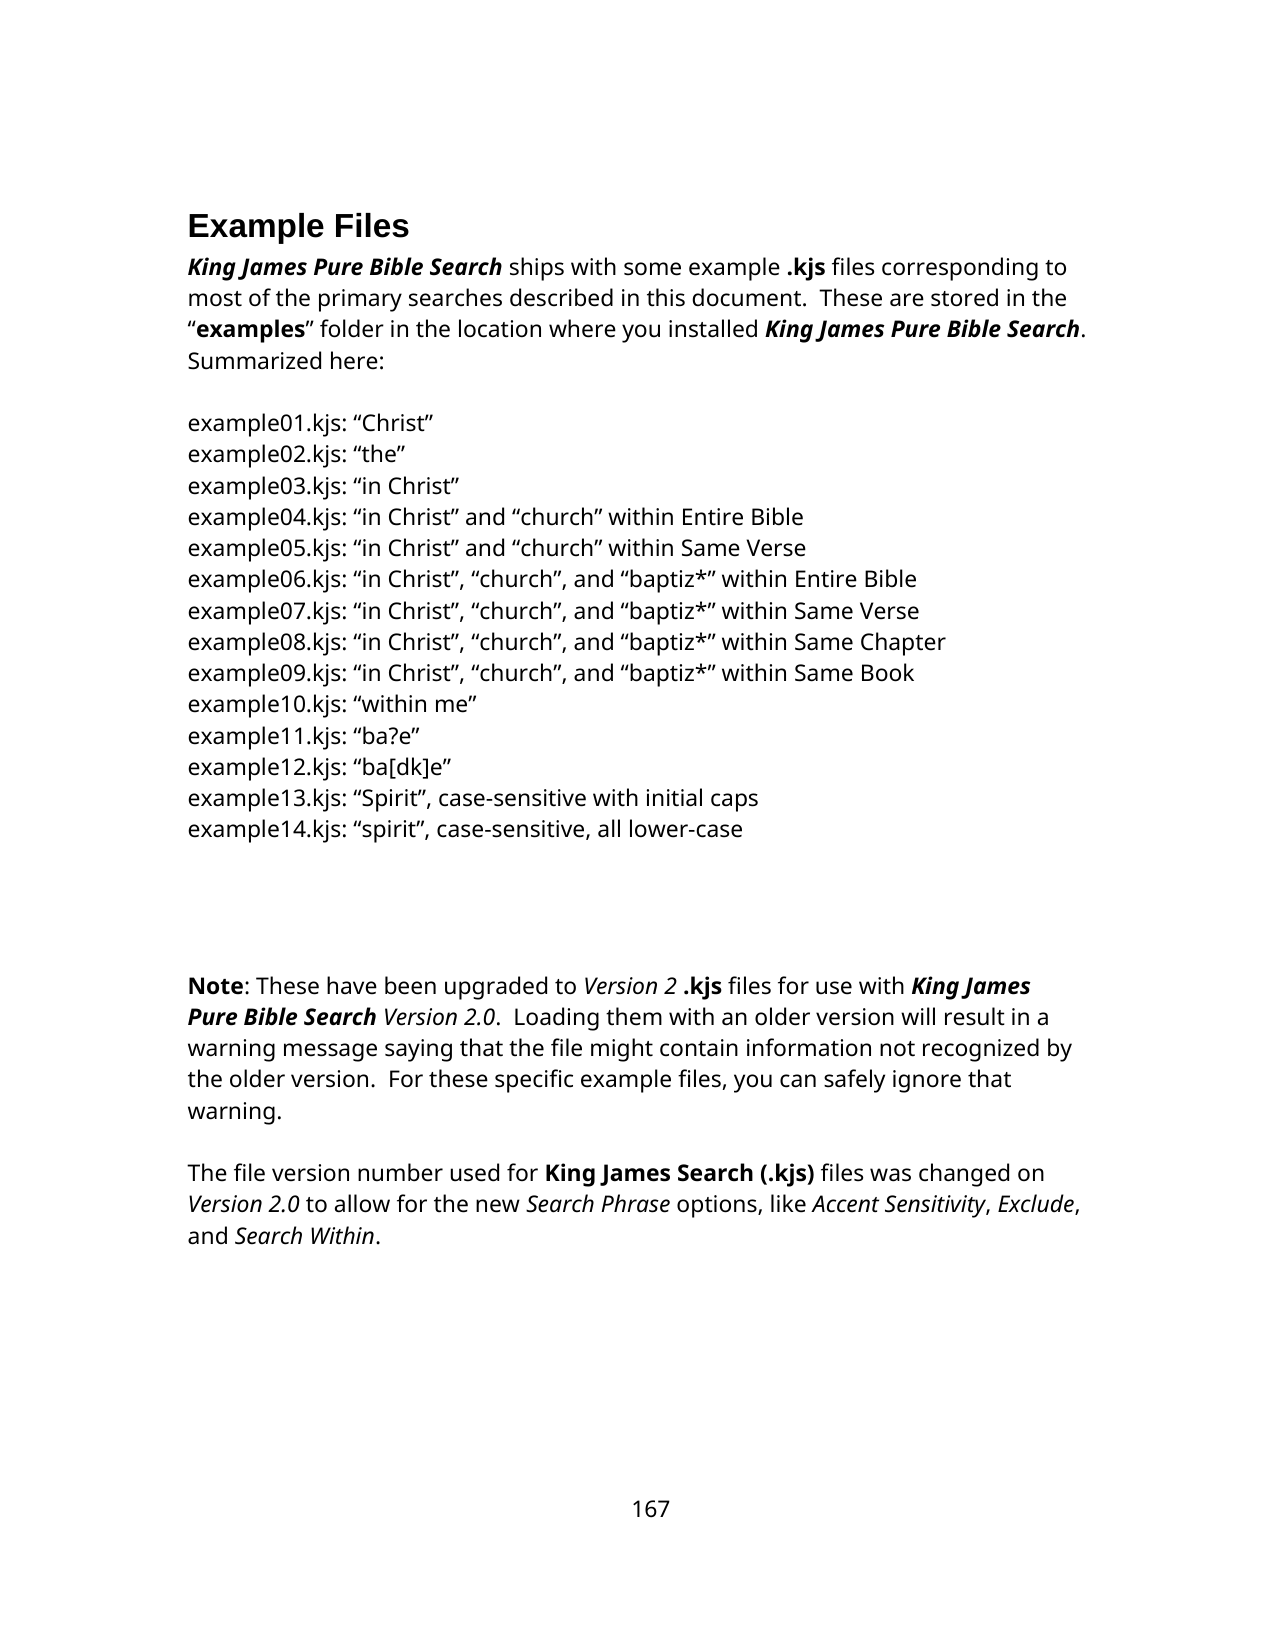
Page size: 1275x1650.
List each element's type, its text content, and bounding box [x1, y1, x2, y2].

text example08.kjs: “in Christ”, “church”, and “baptiz*” within Same Chapter [187, 626, 1087, 657]
text example06.kjs: “in Christ”, “church”, and “baptiz*” within Entire Bible [187, 563, 1087, 595]
text King James Pure Bible Search ships with some example .kjs files corresponding to most of the primary searches described in this document. These are stored in the “examples” folder in the location where you installed King James Pure Bible Search. Summarized here: [187, 251, 1087, 376]
text example13.kjs: “Spirit”, case-sensitive with initial caps [187, 782, 1087, 813]
text example05.kjs: “in Christ” and “church” within Same Verse [187, 532, 1087, 563]
text example12.kjs: “ba[dk]e” [187, 751, 1087, 782]
text example10.kjs: “within me” [187, 688, 1087, 720]
subtitle Example Files [187, 206, 1087, 245]
text example02.kjs: “the” [187, 438, 1087, 470]
text example09.kjs: “in Christ”, “church”, and “baptiz*” within Same Book [187, 657, 1087, 688]
text example01.kjs: “Christ” [187, 407, 1087, 438]
text example07.kjs: “in Christ”, “church”, and “baptiz*” within Same Verse [187, 595, 1087, 626]
text example04.kjs: “in Christ” and “church” within Entire Bible [187, 501, 1087, 532]
text example11.kjs: “ba?e” [187, 720, 1087, 751]
text example14.kjs: “spirit”, case-sensitive, all lower-case [187, 813, 1087, 845]
text Note: These have been upgraded to Version 2 .kjs files for use with King James Pure Bible Search Version 2.0. Loading them with an older version will result in a warning message saying that the file might contain information not recognized by the older version. For these specific example files, you can safely ignore that warning. [187, 970, 1087, 1126]
text The file version number used for King James Search (.kjs) files was changed on Version 2.0 to allow for the new Search Phrase options, like Accent Sensitivity, Exclude, and Search Within. [187, 1157, 1087, 1251]
text example03.kjs: “in Christ” [187, 470, 1087, 501]
